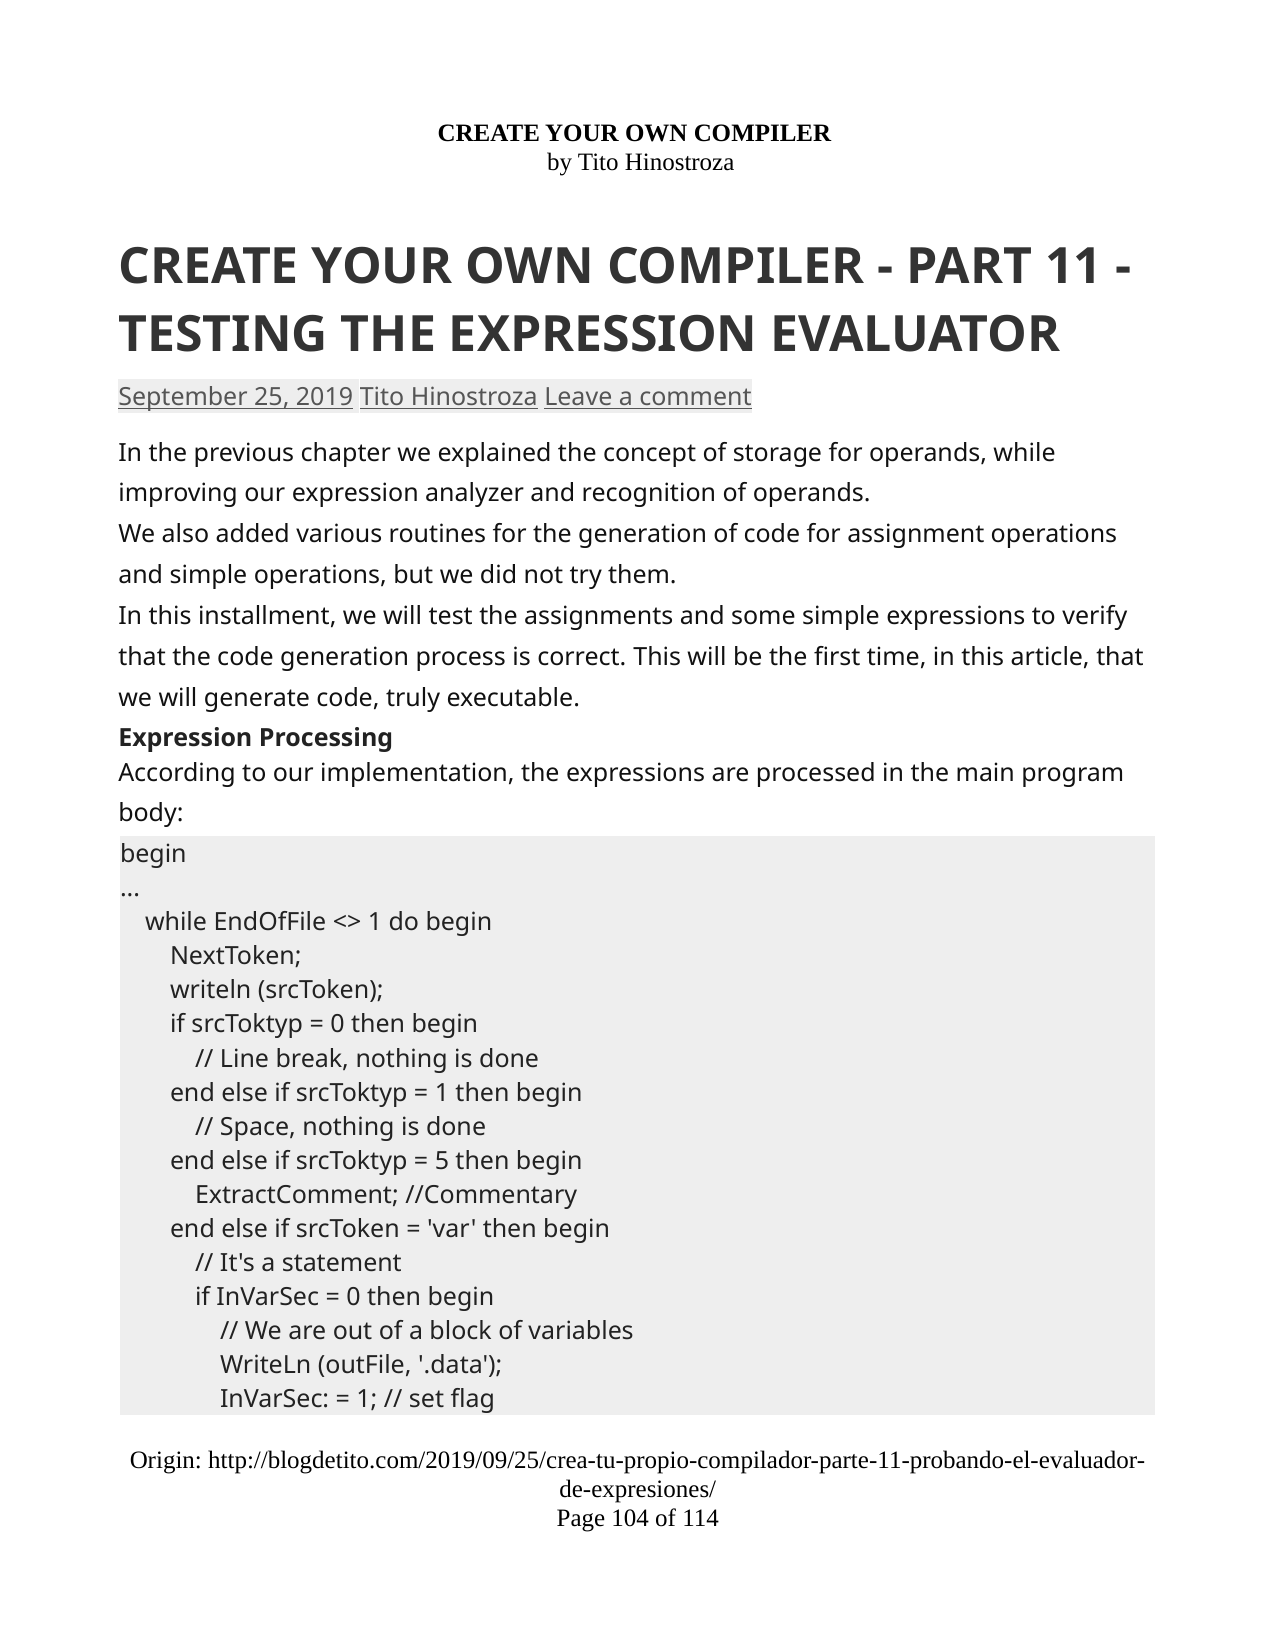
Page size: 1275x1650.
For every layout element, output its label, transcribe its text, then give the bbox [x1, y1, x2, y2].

text if srcToktyp = 0 then begin [120, 1006, 1155, 1040]
text // We are out of a block of variables [120, 1313, 1155, 1347]
text // It's a statement [120, 1244, 1155, 1279]
text begin [120, 836, 1155, 870]
text writeln (srcToken); [120, 972, 1155, 1006]
subtitle Expression Processing [118, 720, 1157, 754]
text // Line break, nothing is done [120, 1040, 1155, 1074]
text end else if srcToktyp = 1 then begin [120, 1074, 1155, 1108]
text WriteLn (outFile, '.data'); [120, 1347, 1155, 1381]
text ExtractComment; //Commentary [120, 1176, 1155, 1211]
text In this installment, we will test the assignments and some simple expressions to verify that the code generation process is correct. This will be the first time, in this article, that we will generate code, truly executable. [118, 598, 1157, 713]
text According to our implementation, the expressions are processed in the main program body: [118, 754, 1157, 829]
text In the previous chapter we explained the concept of storage for operands, while improving our expression analyzer and recognition of operands. [118, 434, 1157, 509]
text end else if srcToken = 'var' then begin [120, 1211, 1155, 1244]
text if InVarSec = 0 then begin [120, 1279, 1155, 1313]
text InVarSec: = 1; // set flag [120, 1381, 1155, 1415]
subtitle CREATE YOUR OWN COMPILER - PART 11 - TESTING THE EXPRESSION EVALUATOR [118, 230, 1157, 366]
text while EndOfFile <> 1 do begin [120, 904, 1155, 938]
text NextToken; [120, 938, 1155, 972]
text end else if srcToktyp = 5 then begin [120, 1142, 1155, 1176]
text September 25, 2019 Tito Hinostroza Leave a comment [118, 379, 1157, 413]
text // Space, nothing is done [120, 1108, 1155, 1142]
text ... [120, 870, 1155, 904]
text We also added various routines for the generation of code for assignment operations and simple operations, but we did not try them. [118, 516, 1157, 591]
